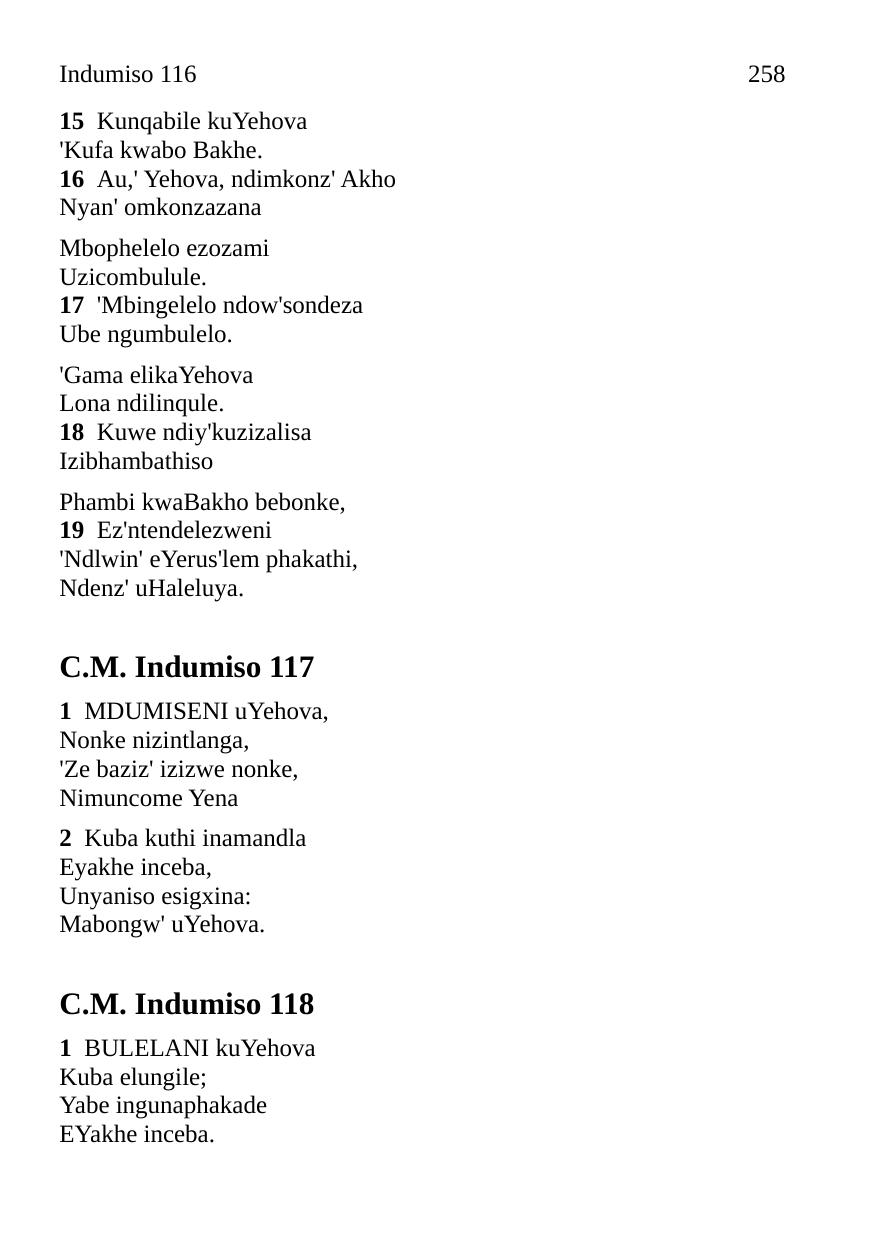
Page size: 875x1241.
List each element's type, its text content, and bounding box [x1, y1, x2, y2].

text Unyaniso esigxina: [59, 881, 786, 909]
text Nonke nizintlanga, [59, 725, 786, 754]
text Phambi kwaBakho bebonke, [59, 487, 786, 515]
text 17 'Mbingelelo ndow'sondeza [59, 291, 786, 319]
text Lona ndilinqule. [59, 388, 786, 417]
text 19 Ez'ntendelezweni [59, 515, 786, 544]
text Mabongw' uYehova. [59, 909, 786, 938]
text Izibhambathiso [59, 446, 786, 475]
text Ndenz' uHaleluya. [59, 573, 786, 602]
text Uzicombulule. [59, 262, 786, 291]
text 16 Au,' Yehova, ndimkonz' Akho [59, 164, 786, 192]
text Ube ngumbulelo. [59, 319, 786, 348]
text 'Ndlwin' eYerus'lem phakathi, [59, 544, 786, 573]
text 1 BULELANI kuYehova [59, 1033, 786, 1062]
text 18 Kuwe ndiy'kuzizalisa [59, 417, 786, 446]
text 'Gama elikaYehova [59, 360, 786, 388]
text Yabe ingunaphakade [59, 1091, 786, 1119]
text C.M. Indumiso 117 [59, 649, 786, 685]
text Nimuncome Yena [59, 783, 786, 811]
text 'Ze baziz' izizwe nonke, [59, 754, 786, 783]
text Eyakhe inceba, [59, 852, 786, 881]
text Kuba elungile; [59, 1062, 786, 1091]
text Mbophelelo ezozami [59, 233, 786, 262]
text EYakhe inceba. [59, 1119, 786, 1148]
text C.M. Indumiso 118 [59, 985, 786, 1021]
text 15 Kunqabile kuYehova [59, 106, 786, 135]
text 1 MDUMISENI uYehova, [59, 696, 786, 725]
text 2 Kuba kuthi inamandla [59, 823, 786, 852]
text Nyan' omkonzazana [59, 192, 786, 221]
text 'Kufa kwabo Bakhe. [59, 135, 786, 164]
